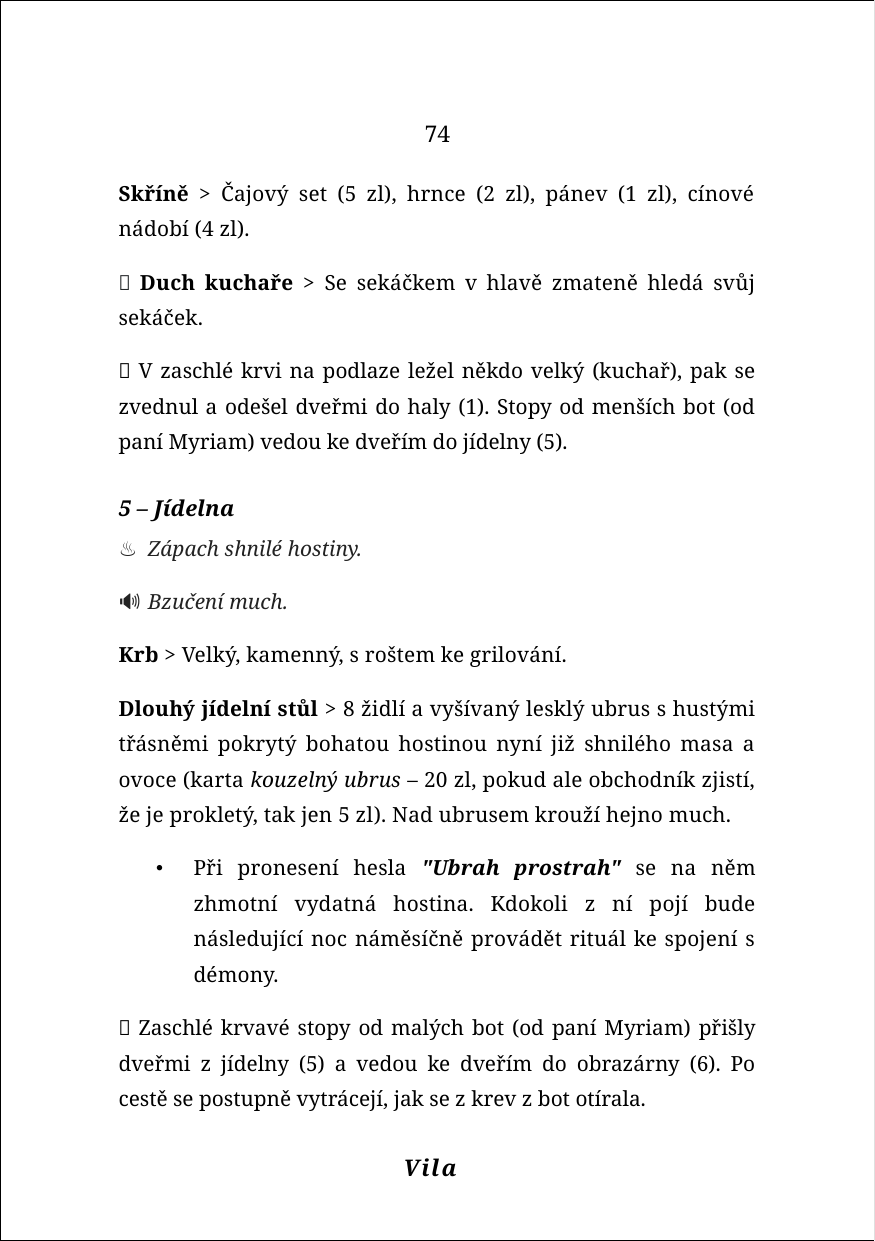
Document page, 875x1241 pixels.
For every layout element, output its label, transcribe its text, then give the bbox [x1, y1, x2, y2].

text Dlouhý jídelní stůl > 8 židlí a vyšívaný lesklý ubrus s hustými třásněmi pokrytý bohatou hostinou nyní již shnilého masa a ovoce (karta kouzelný ubrus – 20 zl, pokud ale obchodník zjistí, že je prokletý, tak jen 5 zl). Nad ubrusem krouží hejno much. [118, 694, 756, 829]
text 👣 Zaschlé krvavé stopy od malých bot (od paní Myriam) přišly dveřmi z jídelny (5) a vedou ke dveřím do obrazárny (6). Po cestě se postupně vytrácejí, jak se z krev z bot otírala. [118, 1013, 756, 1113]
text 👣 V zaschlé krvi na podlaze ležel někdo velký (kuchař), pak se zvednul a odešel dveřmi do haly (1). Stopy od menších bot (od paní Myriam) vedou ke dveřím do jídelny (5). [118, 356, 756, 456]
list Při pronesení hesla "Ubrah prostrah" se na něm zhmotní vydatná hostina. Kdokoli z ní pojí bude následující noc náměsíčně provádět rituál ke spojení s démony. [156, 853, 756, 988]
text ♨ Zápach shnilé hostiny. [118, 534, 756, 562]
text 👤 Duch kuchaře > Se sekáčkem v hlavě zmateně hledá svůj sekáček. [118, 268, 756, 332]
text Krb > Velký, kamenný, s roštem ke grilování. [118, 641, 756, 669]
text Skříně > Čajový set (5 zl), hrnce (2 zl), pánev (1 zl), cínové nádobí (4 zl). [118, 179, 756, 243]
text 🔊 Bzučení much. [118, 587, 756, 616]
subtitle 5 – Jídelna [118, 492, 756, 522]
